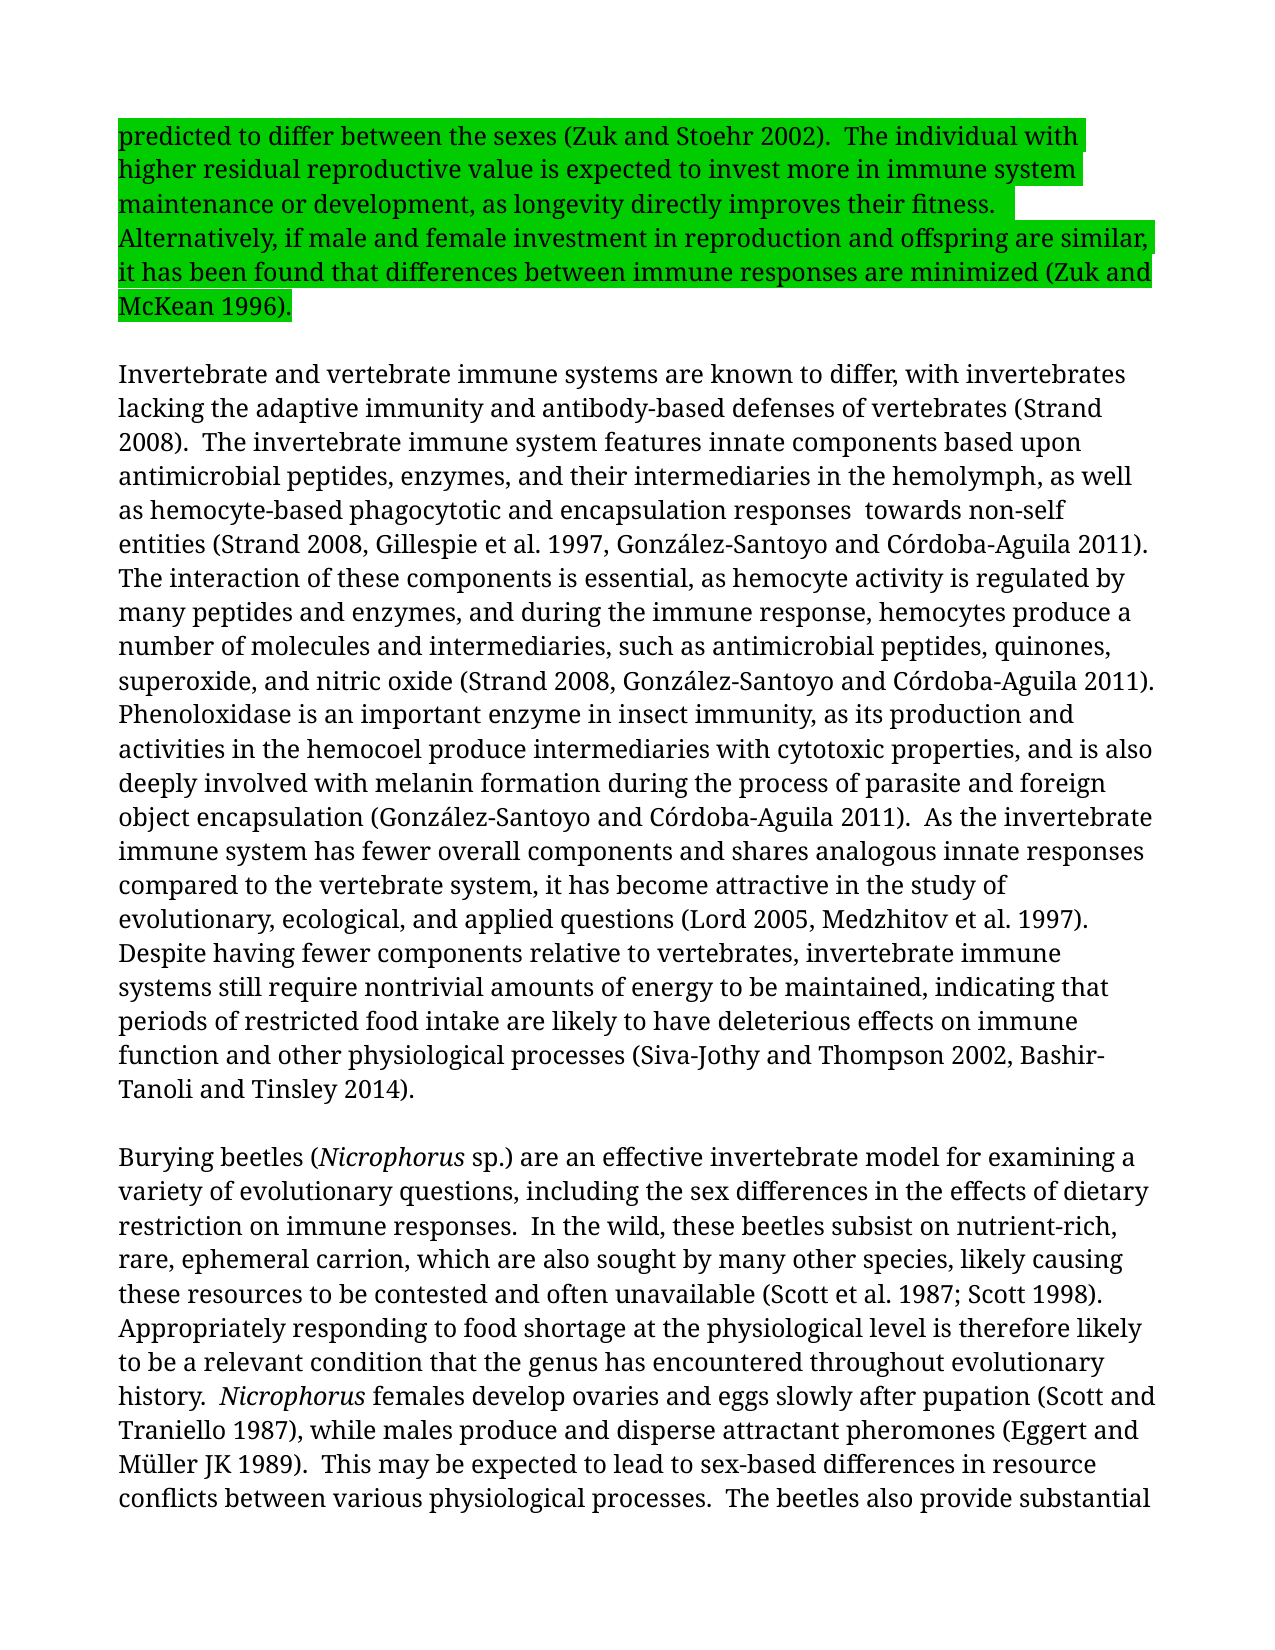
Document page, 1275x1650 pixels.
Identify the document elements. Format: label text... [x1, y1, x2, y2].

text Burying beetles (Nicrophorus sp.) are an effective invertebrate model for examining a variety of evolutionary questions, including the sex differences in the effects of dietary restriction on immune responses. In the wild, these beetles subsist on nutrient-rich, rare, ephemeral carrion, which are also sought by many other species, likely causing these resources to be contested and often unavailable (Scott et al. 1987; Scott 1998). Appropriately responding to food shortage at the physiological level is therefore likely to be a relevant condition that the genus has encountered throughout evolutionary history. Nicrophorus females develop ovaries and eggs slowly after pupation (Scott and Traniello 1987), while males produce and disperse attractant pheromones (Eggert and Müller JK 1989). This may be expected to lead to sex-based differences in resource conflicts between various physiological processes. The beetles also provide substantial [118, 1140, 1157, 1515]
text Invertebrate and vertebrate immune systems are known to differ, with invertebrates lacking the adaptive immunity and antibody-based defenses of vertebrates (Strand 2008). The invertebrate immune system features innate components based upon antimicrobial peptides, enzymes, and their intermediaries in the hemolymph, as well as hemocyte-based phagocytotic and encapsulation responses towards non-self entities (Strand 2008, Gillespie et al. 1997, González-Santoyo and Córdoba-Aguila 2011). The interaction of these components is essential, as hemocyte activity is regulated by many peptides and enzymes, and during the immune response, hemocytes produce a number of molecules and intermediaries, such as antimicrobial peptides, quinones, superoxide, and nitric oxide (Strand 2008, González-Santoyo and Córdoba-Aguila 2011). Phenoloxidase is an important enzyme in insect immunity, as its production and activities in the hemocoel produce intermediaries with cytotoxic properties, and is also deeply involved with melanin formation during the process of parasite and foreign object encapsulation (González-Santoyo and Córdoba-Aguila 2011). As the invertebrate immune system has fewer overall components and shares analogous innate responses compared to the vertebrate system, it has become attractive in the study of evolutionary, ecological, and applied questions (Lord 2005, Medzhitov et al. 1997). Despite having fewer components relative to vertebrates, invertebrate immune systems still require nontrivial amounts of energy to be maintained, indicating that periods of restricted food intake are likely to have deleterious effects on immune function and other physiological processes (Siva-Jothy and Thompson 2002, Bashir-Tanoli and Tinsley 2014). [118, 357, 1157, 1106]
text predicted to differ between the sexes (Zuk and Stoehr 2002). The individual with higher residual reproductive value is expected to invest more in immune system maintenance or development, as longevity directly improves their fitness. Alternatively, if male and female investment in reproduction and offspring are similar, it has been found that differences between immune responses are minimized (Zuk and McKean 1996). [118, 118, 1157, 322]
